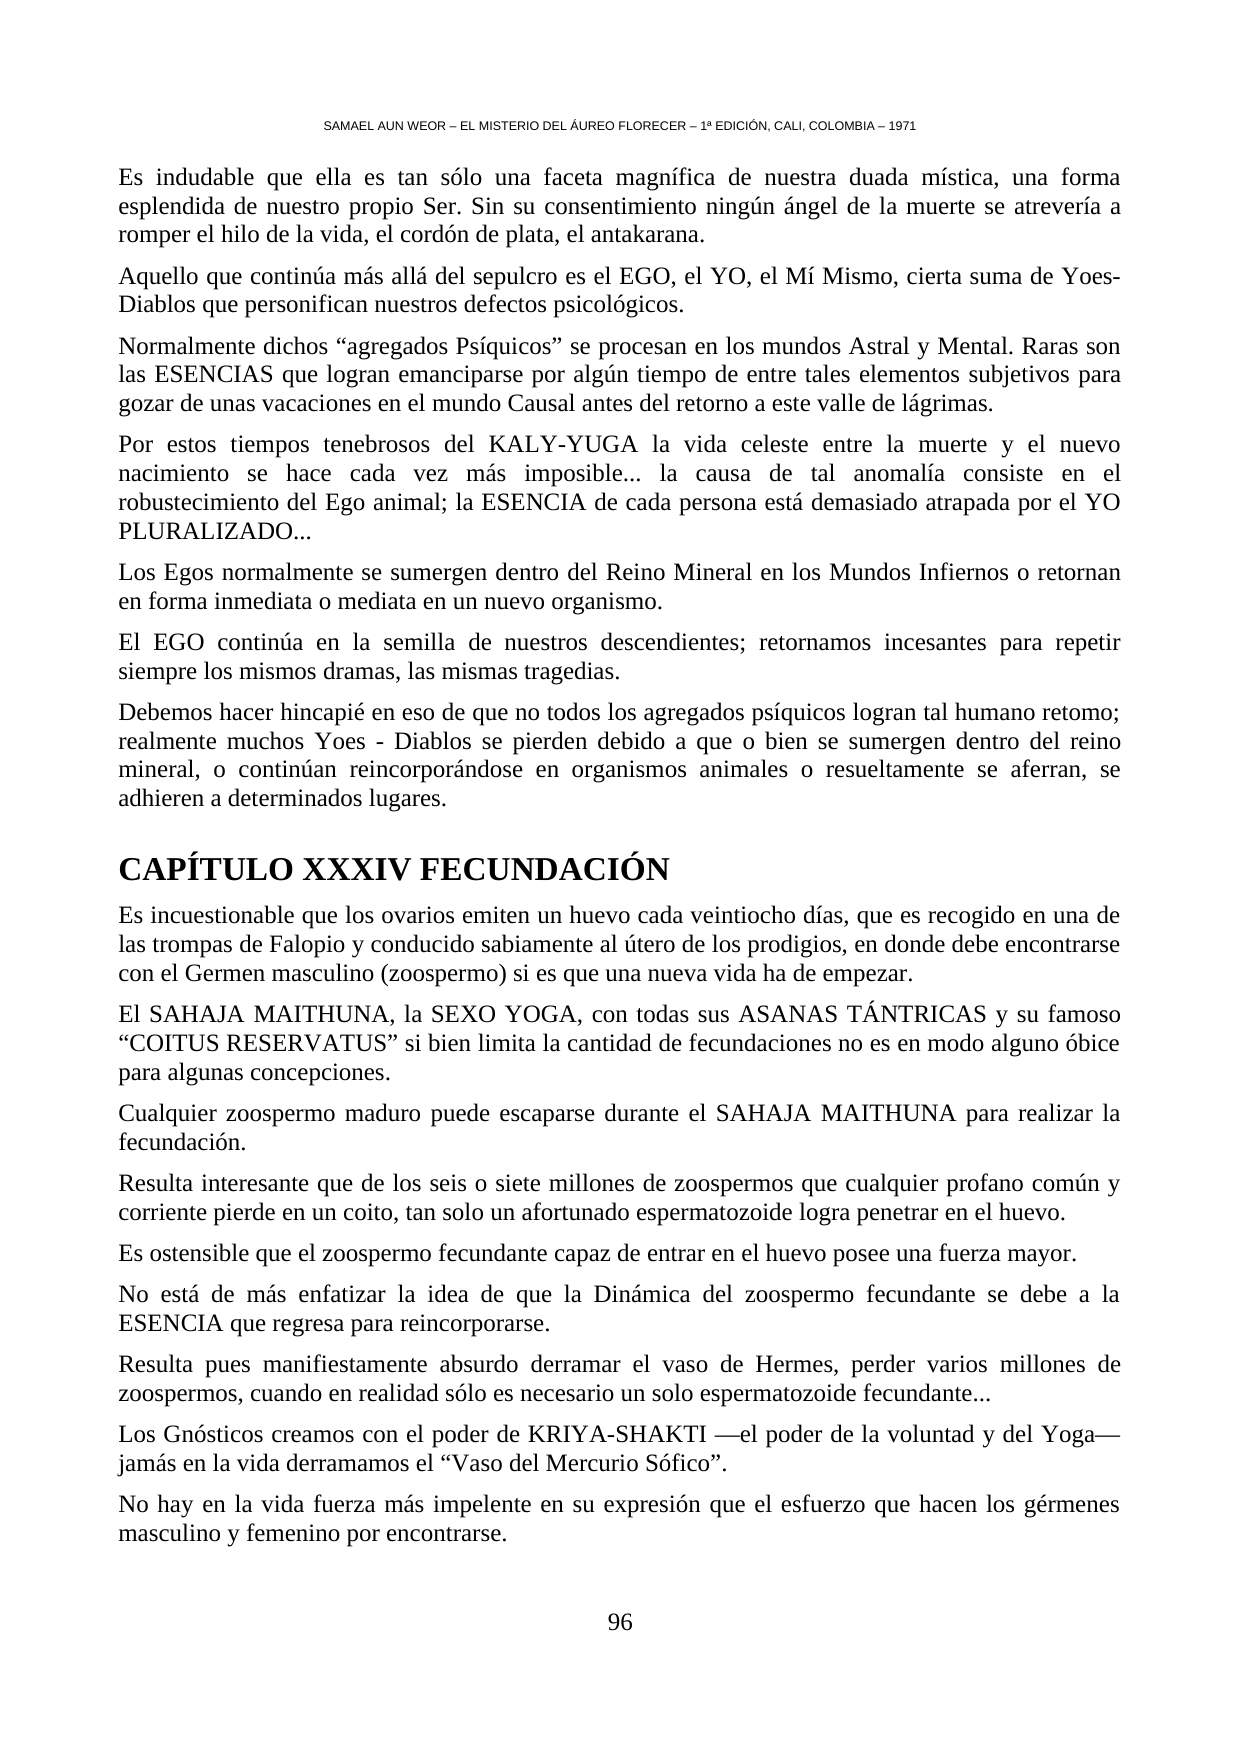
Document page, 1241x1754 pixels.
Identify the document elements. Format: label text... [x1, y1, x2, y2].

text Debemos hacer hincapié en eso de que no todos los agregados psíquicos logran tal humano retomo; realmente muchos Yoes - Diablos se pierden debido a que o bien se sumergen dentro del reino mineral, o continúan reincorporándose en organismos animales o resueltamente se aferran, se adhieren a determinados lugares. [118, 697, 1122, 812]
text Es ostensible que el zoospermo fecundante capaz de entrar en el huevo posee una fuerza mayor. [118, 1238, 1122, 1267]
text No está de más enfatizar la idea de que la Dinámica del zoospermo fecundante se debe a la ESENCIA que regresa para reincorporarse. [118, 1279, 1122, 1337]
text No hay en la vida fuerza más impelente en su expresión que el esfuerzo que hacen los gérmenes masculino y femenino por encontrarse. [118, 1489, 1122, 1547]
text Resulta interesante que de los seis o siete millones de zoospermos que cualquier profano común y corriente pierde en un coito, tan solo un afortunado espermatozoide logra penetrar en el huevo. [118, 1168, 1122, 1225]
subtitle CAPÍTULO XXXIV FECUNDACIÓN [118, 849, 1122, 888]
text El SAHAJA MAITHUNA, la SEXO YOGA, con todas sus ASANAS TÁNTRICAS y su famoso “COITUS RESERVATUS” si bien limita la cantidad de fecundaciones no es en modo alguno óbice para algunas concepciones. [118, 999, 1122, 1085]
text Los Gnósticos creamos con el poder de KRIYA-SHAKTI —el poder de la voluntad y del Yoga— jamás en la vida derramamos el “Vaso del Mercurio Sófico”. [118, 1419, 1122, 1477]
text Normalmente dichos “agregados Psíquicos” se procesan en los mundos Astral y Mental. Raras son las ESENCIAS que logran emanciparse por algún tiempo de entre tales elementos subjetivos para gozar de unas vacaciones en el mundo Causal antes del retorno a este valle de lágrimas. [118, 331, 1122, 417]
text Aquello que continúa más allá del sepulcro es el EGO, el YO, el Mí Mismo, cierta suma de Yoes-Diablos que personifican nuestros defectos psicológicos. [118, 261, 1122, 318]
text Resulta pues manifiestamente absurdo derramar el vaso de Hermes, perder varios millones de zoospermos, cuando en realidad sólo es necesario un solo espermatozoide fecundante... [118, 1349, 1122, 1407]
text Cualquier zoospermo maduro puede escaparse durante el SAHAJA MAITHUNA para realizar la fecundación. [118, 1098, 1122, 1155]
text El EGO continúa en la semilla de nuestros descendientes; retornamos incesantes para repetir siempre los mismos dramas, las mismas tragedias. [118, 627, 1122, 684]
text Por estos tiempos tenebrosos del KALY-YUGA la vida celeste entre la muerte y el nuevo nacimiento se hace cada vez más imposible... la causa de tal anomalía consiste en el robustecimiento del Ego animal; la ESENCIA de cada persona está demasiado atrapada por el YO PLURALIZADO... [118, 429, 1122, 544]
text Es incuestionable que los ovarios emiten un huevo cada veintiocho días, que es recogido en una de las trompas de Falopio y conducido sabiamente al útero de los prodigios, en donde debe encontrarse con el Germen masculino (zoospermo) si es que una nueva vida ha de empezar. [118, 900, 1122, 987]
text Es indudable que ella es tan sólo una faceta magnífica de nuestra duada mística, una forma esplendida de nuestro propio Ser. Sin su consentimiento ningún ángel de la muerte se atrevería a romper el hilo de la vida, el cordón de plata, el antakarana. [118, 162, 1122, 248]
text Los Egos normalmente se sumergen dentro del Reino Mineral en los Mundos Infiernos o retornan en forma inmediata o mediata en un nuevo organismo. [118, 557, 1122, 614]
